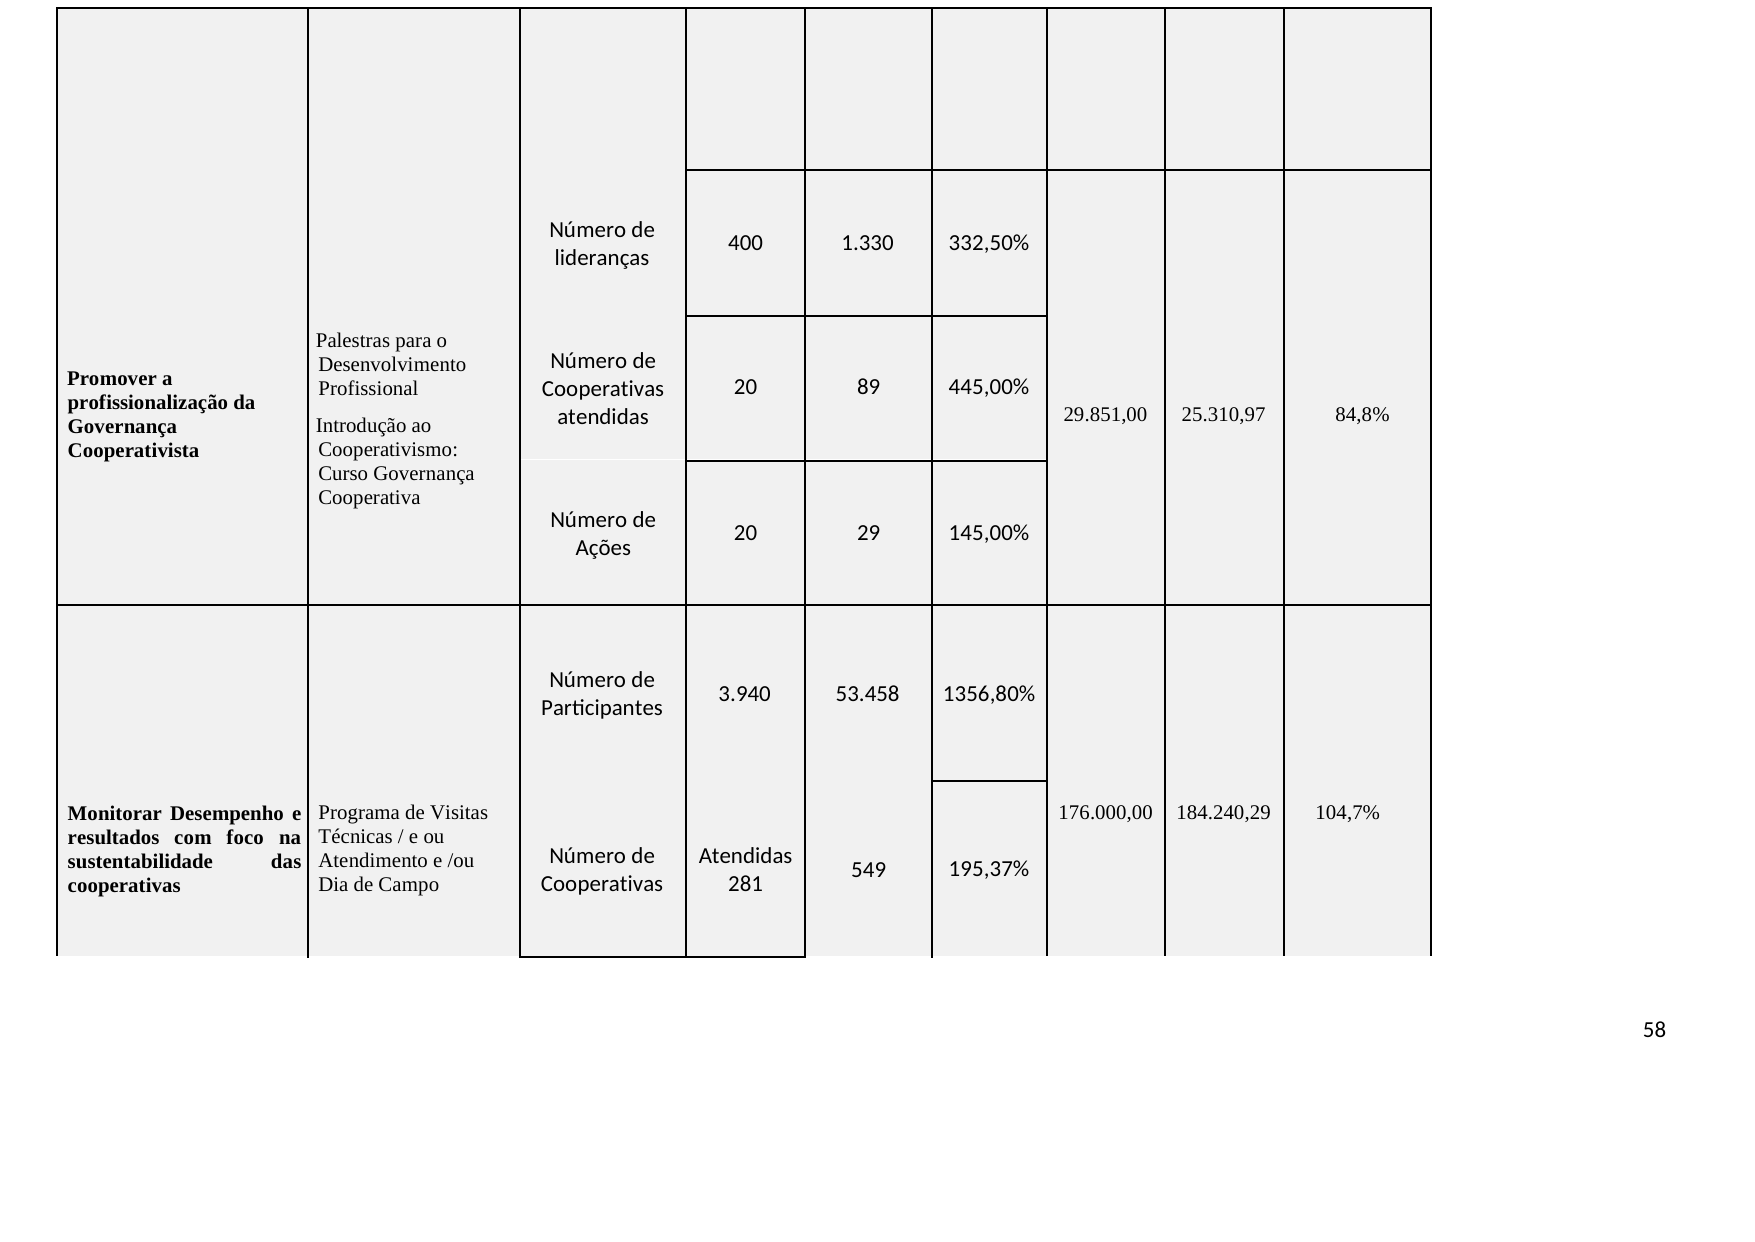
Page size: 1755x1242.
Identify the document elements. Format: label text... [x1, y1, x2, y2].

table_cell Monitorar Desempenho e resultados com foco na sustentabilidade das cooperativas [58, 606, 307, 956]
table_cell Número de Ações [521, 461, 685, 604]
table_header [309, 9, 519, 169]
table_cell 549 [806, 782, 931, 956]
table_cell 400 [687, 171, 804, 315]
table_cell 332,50% [933, 171, 1046, 315]
table_cell 84,8% [1285, 171, 1430, 604]
table_cell 445,00% [933, 317, 1046, 459]
table_cell 20 [687, 317, 804, 459]
table_header [1166, 9, 1283, 169]
table_cell Programa de Visitas Técnicas / e ou Atendimento e /ou Dia de Campo [309, 606, 519, 956]
table_cell 3.940 [687, 606, 804, 780]
table_cell 25.310,97 [1166, 171, 1283, 604]
table_cell 29.851,00 [1048, 171, 1164, 604]
table_header [687, 9, 804, 169]
table_cell 195,37% [933, 782, 1046, 956]
table_cell Atendidas 281 [687, 782, 804, 956]
table_cell 53.458 [806, 606, 931, 780]
table_cell 184.240,29 [1166, 606, 1283, 956]
table_cell Palestras para o Desenvolvimento Profissional Introdução ao Cooperativismo: Curso Governança Cooperativa [309, 171, 519, 604]
table_cell 20 [687, 462, 804, 604]
table_cell 1356,80% [933, 606, 1046, 780]
table_cell 89 [806, 317, 931, 459]
text 58 [46, 1015, 1666, 1043]
table_cell 29 [806, 462, 931, 604]
table_cell 176.000,00 [1048, 606, 1164, 956]
table_header [933, 9, 1046, 169]
table_cell Número de Cooperativas [521, 782, 685, 956]
table_header [58, 9, 307, 169]
table_header [1285, 9, 1430, 169]
table_cell Número de Participantes [521, 606, 685, 780]
table_cell Promover a profissionalização da Governança Cooperativista [58, 171, 307, 604]
table_cell Número de lideranças [521, 171, 685, 315]
table_header [1048, 9, 1164, 169]
table_header [806, 9, 931, 169]
table_header [521, 9, 685, 169]
table_cell Número de Cooperativas atendidas [521, 317, 685, 459]
table_cell 1.330 [806, 171, 931, 315]
table_cell 145,00% [933, 462, 1046, 604]
table_cell 104,7% [1285, 606, 1430, 956]
